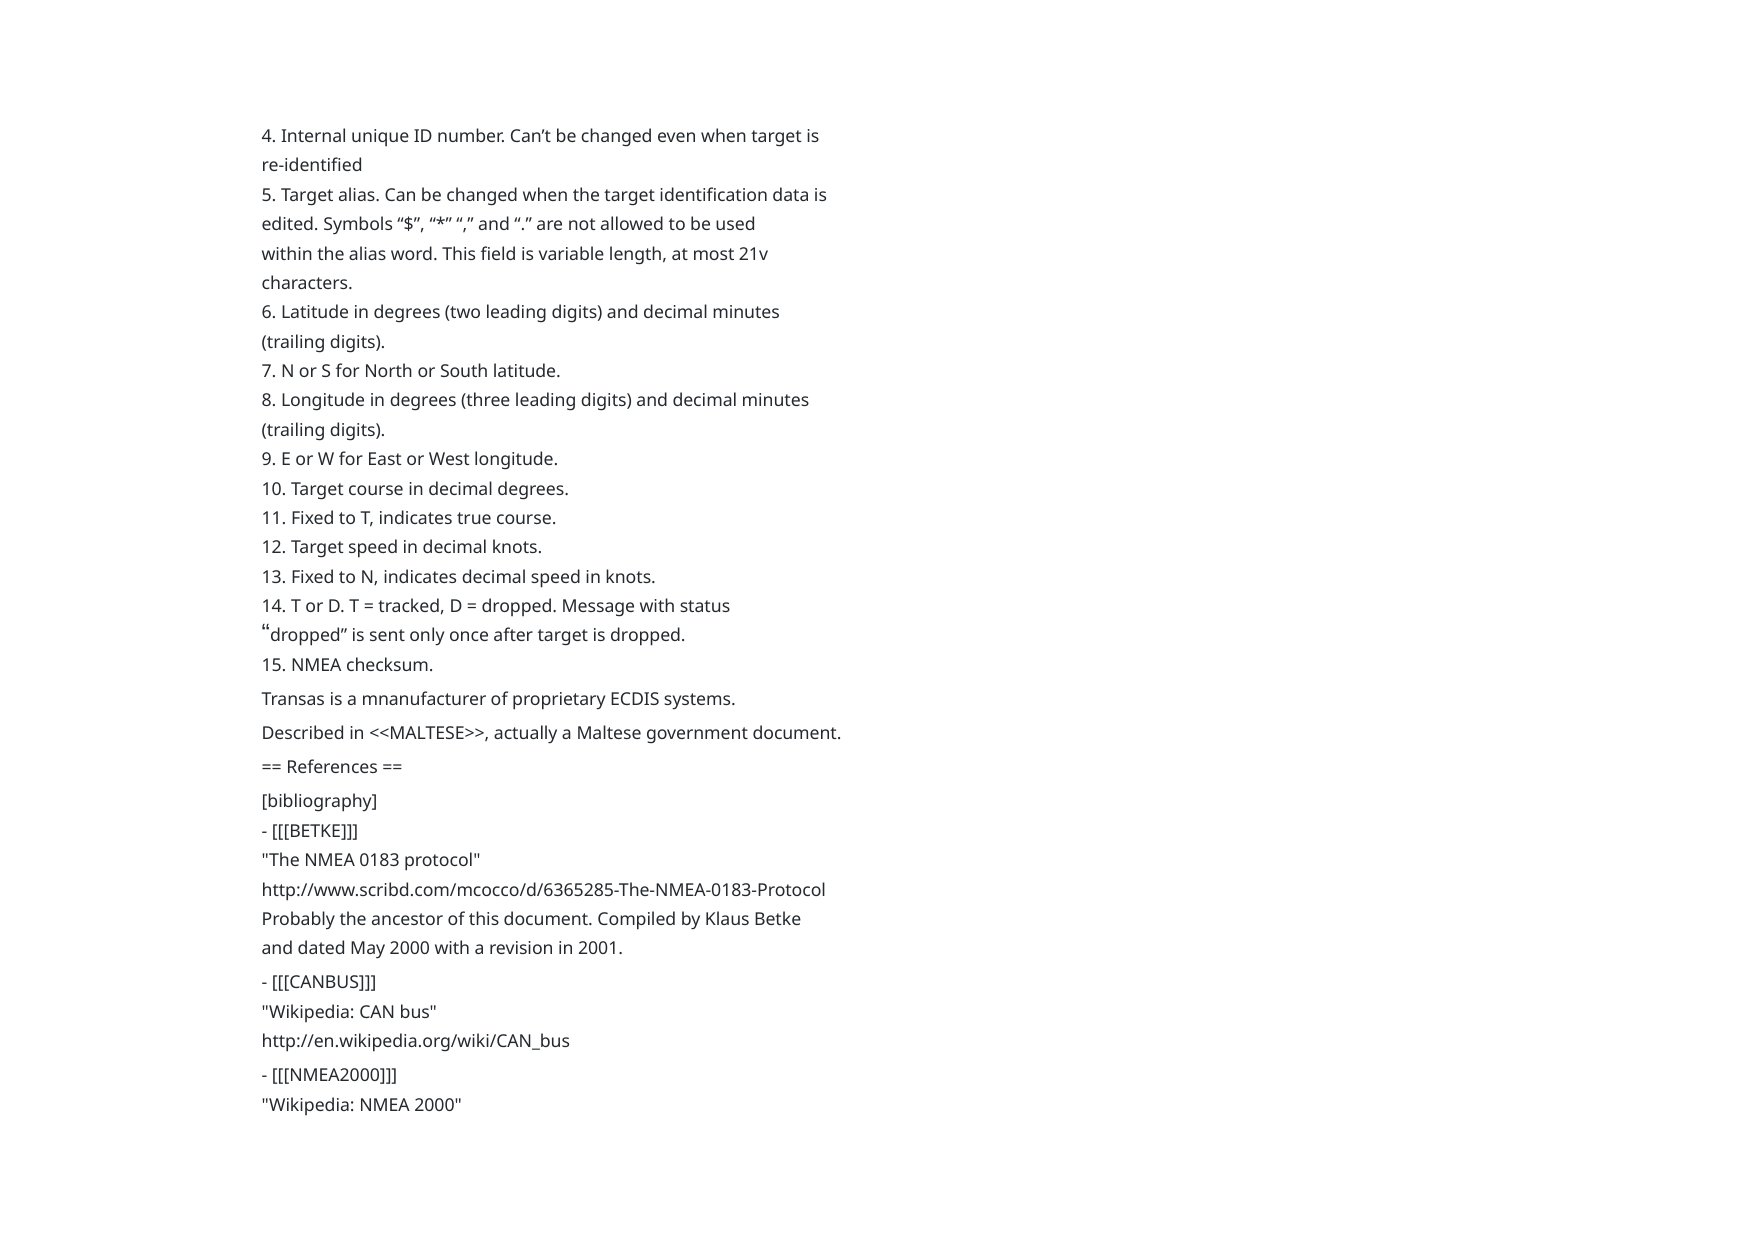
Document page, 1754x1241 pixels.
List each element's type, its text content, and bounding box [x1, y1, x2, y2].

table_cell 14. T or D. T = tracked, D = dropped. Message with status [261, 588, 1636, 617]
table_cell - [[[BETKE]]] [261, 813, 1636, 842]
table_cell [118, 471, 261, 500]
table_cell 8. Longitude in degrees (three leading digits) and decimal minutes [261, 383, 1636, 412]
table_cell 11. Fixed to T, indicates true course. [261, 500, 1636, 529]
table_cell [118, 901, 261, 930]
table_cell [118, 647, 261, 676]
table_cell [118, 710, 261, 715]
table_cell Described in <<MALTESE>>, actually a Maltese government document. [261, 715, 1636, 744]
table_cell [261, 745, 1636, 749]
table_cell == References == [261, 749, 1636, 779]
table_cell [118, 148, 261, 177]
table_cell and dated May 2000 with a revision in 2001. [261, 930, 1636, 960]
table_cell [118, 960, 261, 964]
table_cell "The NMEA 0183 protocol" [261, 842, 1636, 872]
table_cell [118, 681, 261, 710]
table_cell [261, 1053, 1636, 1057]
table_cell “dropped” is sent only once after target is dropped. [261, 618, 1636, 647]
table_cell [118, 784, 261, 813]
table_cell [118, 588, 261, 617]
table_cell [118, 994, 261, 1023]
table_cell [118, 353, 261, 382]
table_cell [118, 749, 261, 779]
table_cell 15. NMEA checksum. [261, 647, 1636, 676]
table_cell - [[[CANBUS]]] [261, 965, 1636, 994]
table_cell [118, 676, 261, 681]
table_cell 9. E or W for East or West longitude. [261, 441, 1636, 471]
table_cell [118, 965, 261, 994]
table_cell [261, 779, 1636, 783]
table_cell http://en.wikipedia.org/wiki/CAN_bus [261, 1023, 1636, 1053]
table_cell [118, 872, 261, 901]
table_cell 7. N or S for North or South latitude. [261, 353, 1636, 382]
table_cell [118, 779, 261, 783]
table_cell [118, 441, 261, 471]
table_cell [118, 715, 261, 744]
table_cell [261, 676, 1636, 681]
table_cell 5. Target alias. Can be changed when the target identification data is [261, 177, 1636, 206]
table_cell [118, 813, 261, 842]
table_cell [118, 529, 261, 559]
table_cell [261, 710, 1636, 715]
table_cell Transas is a mnanufacturer of proprietary ECDIS systems. [261, 681, 1636, 710]
table_cell within the alias word. This field is variable length, at most 21v [261, 236, 1636, 265]
table_cell [118, 1053, 261, 1057]
table_cell re-identified [261, 148, 1636, 177]
table_cell "Wikipedia: NMEA 2000" [261, 1087, 1636, 1116]
table_cell [118, 618, 261, 647]
table_cell [118, 559, 261, 588]
table_cell [118, 1087, 261, 1116]
table_cell [bibliography] [261, 784, 1636, 813]
table_cell [118, 500, 261, 529]
table_cell - [[[NMEA2000]]] [261, 1058, 1636, 1087]
table_cell [118, 745, 261, 749]
table_cell 13. Fixed to N, indicates decimal speed in knots. [261, 559, 1636, 588]
table_cell [118, 324, 261, 353]
table_cell [118, 118, 261, 147]
table_cell 4. Internal unique ID number. Can’t be changed even when target is [261, 118, 1636, 147]
table_cell [118, 930, 261, 960]
table_cell [118, 842, 261, 872]
table_cell characters. [261, 265, 1636, 294]
table_cell (trailing digits). [261, 412, 1636, 441]
table_cell 10. Target course in decimal degrees. [261, 471, 1636, 500]
table_cell [118, 412, 261, 441]
table_cell [118, 236, 261, 265]
table_cell [261, 960, 1636, 964]
table_cell [118, 177, 261, 206]
table_cell [118, 206, 261, 236]
table_cell "Wikipedia: CAN bus" [261, 994, 1636, 1023]
table_cell 6. Latitude in degrees (two leading digits) and decimal minutes [261, 294, 1636, 324]
table_cell Probably the ancestor of this document. Compiled by Klaus Betke [261, 901, 1636, 930]
table_cell [118, 1058, 261, 1087]
table_cell edited. Symbols “$”, “*” “,” and “.” are not allowed to be used [261, 206, 1636, 236]
table_cell [118, 1023, 261, 1053]
table_cell 12. Target speed in decimal knots. [261, 529, 1636, 559]
table_cell (trailing digits). [261, 324, 1636, 353]
table_cell [118, 383, 261, 412]
table_cell [118, 265, 261, 294]
table_cell [118, 294, 261, 324]
table_cell http://www.scribd.com/mcocco/d/6365285-The-NMEA-0183-Protocol [261, 872, 1636, 901]
